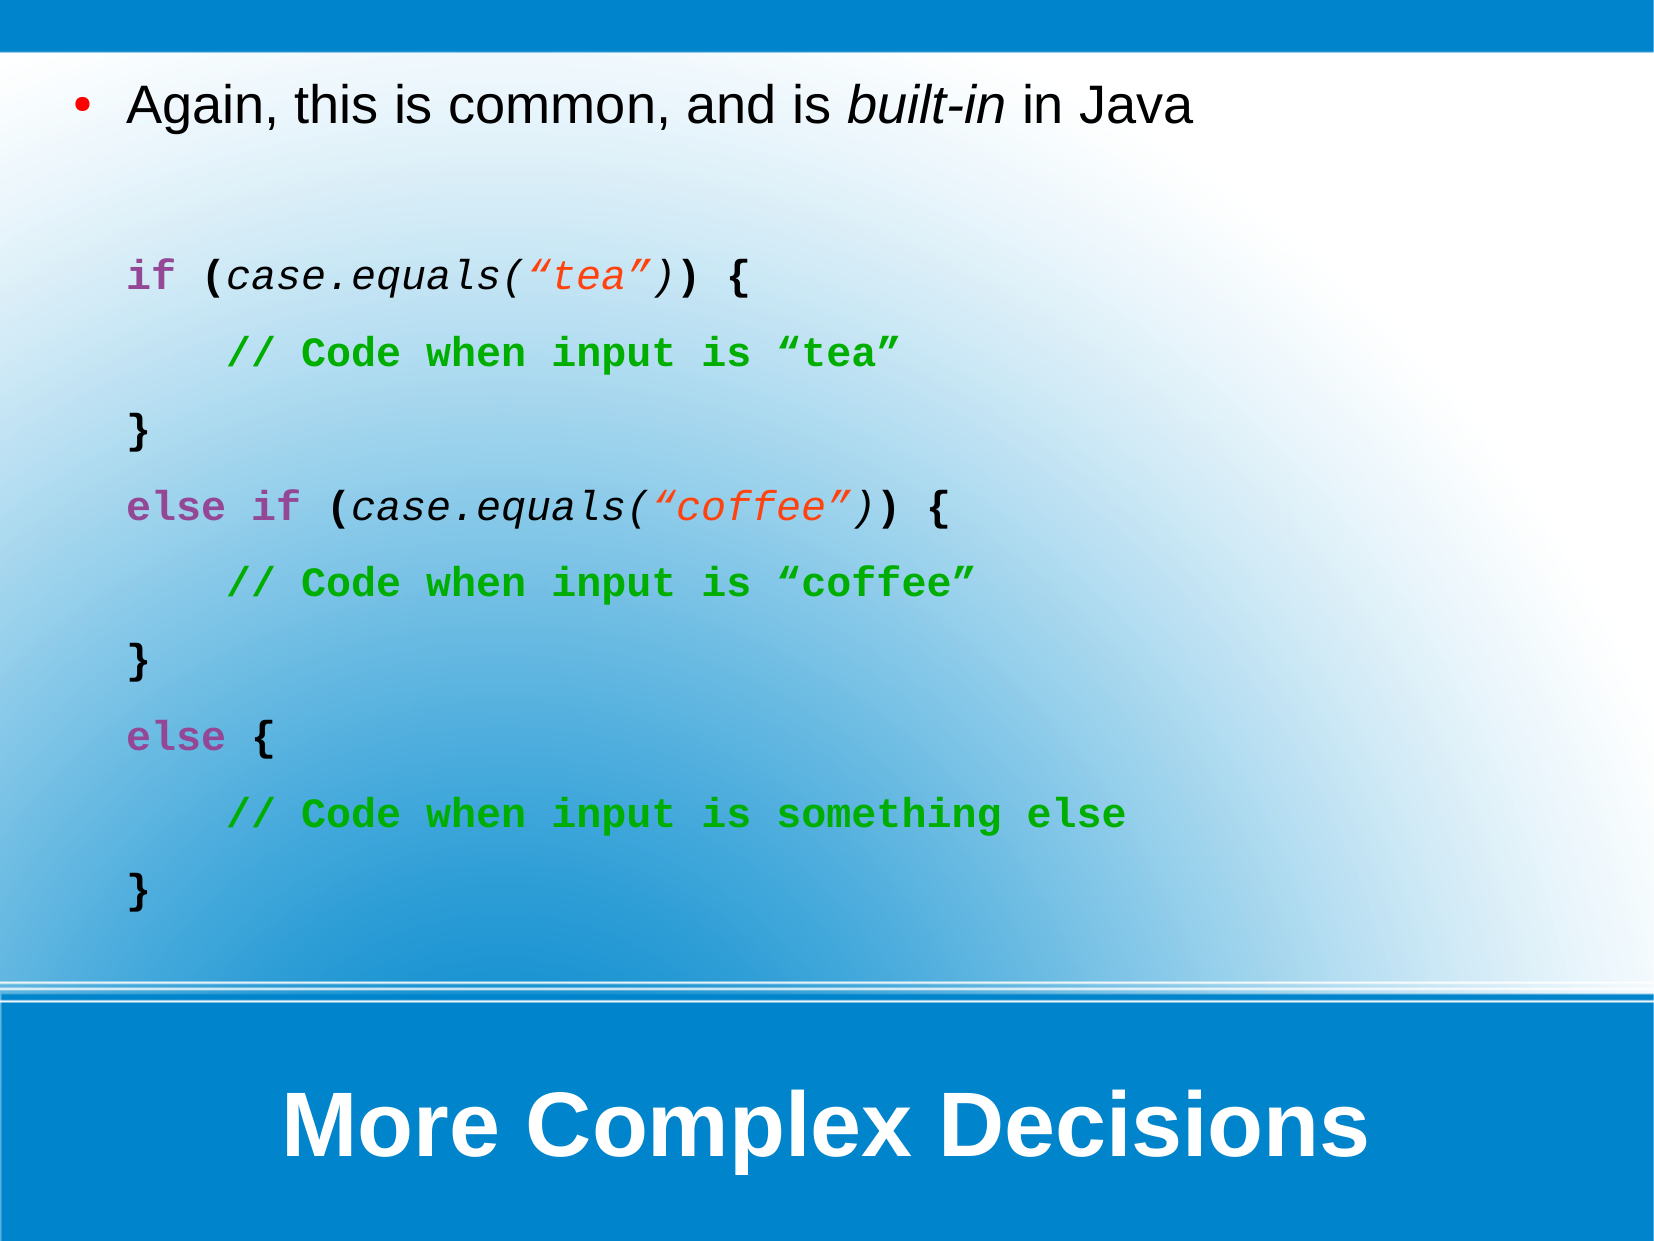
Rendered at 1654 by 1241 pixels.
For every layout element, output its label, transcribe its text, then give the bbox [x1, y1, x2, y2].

picture [0, 52, 1654, 1241]
title More Complex Decisions [82, 1028, 1571, 1221]
list Again, this is common, and is built-in in Java if (case.equals(“tea”)) { // Code when input is “tea” } else if (case.equals(“coffee”)) { // Code when input is “coffee” } else { // Code when input is something else } [37, 75, 1526, 922]
